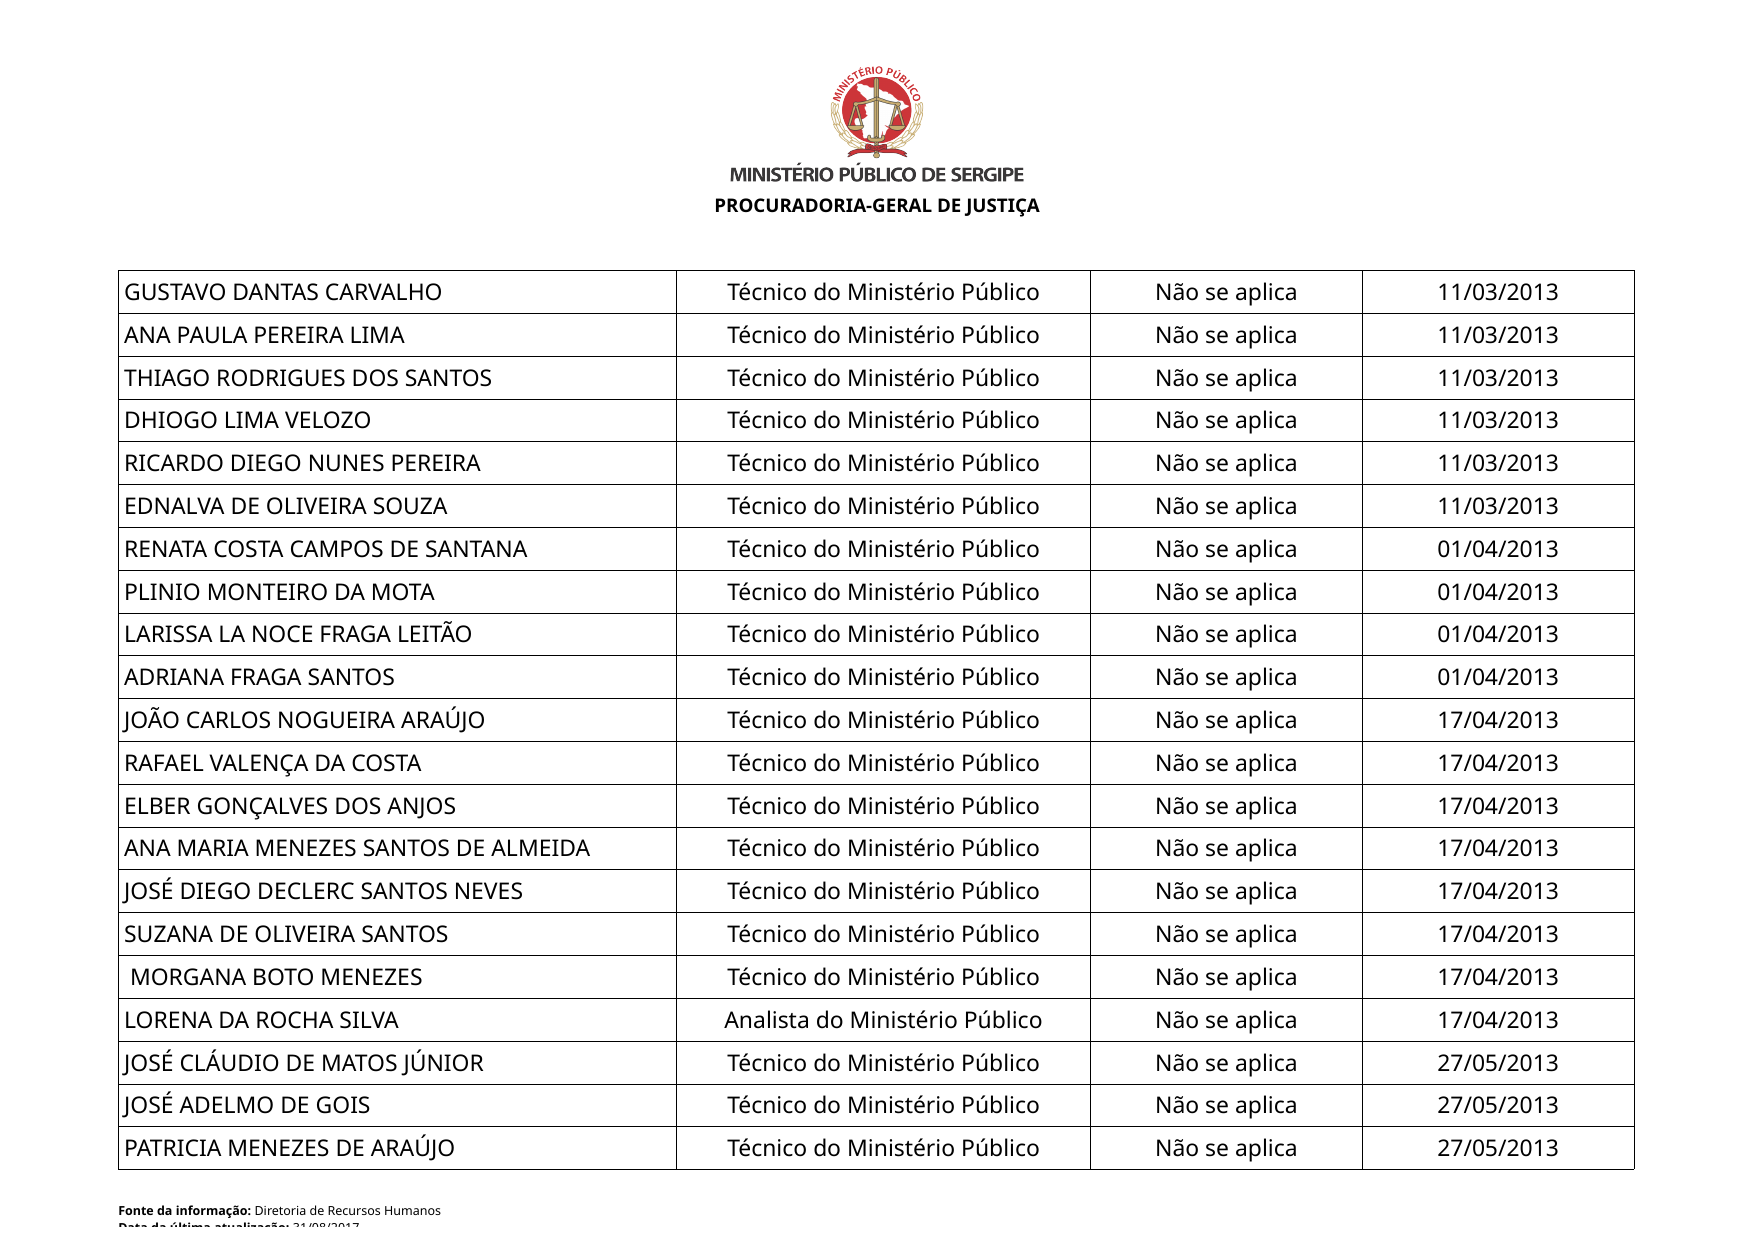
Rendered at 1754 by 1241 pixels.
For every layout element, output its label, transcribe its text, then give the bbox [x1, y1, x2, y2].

table_cell Não se aplica [1091, 314, 1362, 356]
table_cell Técnico do Ministério Público [677, 614, 1090, 655]
table_cell Não se aplica [1091, 1042, 1362, 1083]
table_cell Técnico do Ministério Público [677, 656, 1090, 698]
table_cell Não se aplica [1091, 571, 1362, 612]
table_cell Não se aplica [1091, 742, 1362, 784]
table_cell DHIOGO LIMA VELOZO [119, 400, 676, 441]
table_cell Técnico do Ministério Público [677, 956, 1090, 998]
table_cell 17/04/2013 [1363, 828, 1634, 869]
table_cell Técnico do Ministério Público [677, 1127, 1090, 1169]
table_cell Técnico do Ministério Público [677, 528, 1090, 570]
table_cell Técnico do Ministério Público [677, 1042, 1090, 1083]
table_cell Técnico do Ministério Público [677, 400, 1090, 441]
table_cell Não se aplica [1091, 485, 1362, 527]
table_cell PLINIO MONTEIRO DA MOTA [119, 571, 676, 612]
table_cell ADRIANA FRAGA SANTOS [119, 656, 676, 698]
table_cell Técnico do Ministério Público [677, 485, 1090, 527]
table_cell Não se aplica [1091, 785, 1362, 827]
table_cell Não se aplica [1091, 913, 1362, 955]
table_cell Não se aplica [1091, 400, 1362, 441]
table_cell Não se aplica [1091, 271, 1362, 313]
table_cell JOSÉ CLÁUDIO DE MATOS JÚNIOR [119, 1042, 676, 1083]
table_cell GUSTAVO DANTAS CARVALHO [119, 271, 676, 313]
table_cell Não se aplica [1091, 1085, 1362, 1126]
table_cell 01/04/2013 [1363, 614, 1634, 655]
table_cell Técnico do Ministério Público [677, 357, 1090, 398]
table_cell Não se aplica [1091, 699, 1362, 741]
table_cell SUZANA DE OLIVEIRA SANTOS [119, 913, 676, 955]
table_cell Não se aplica [1091, 656, 1362, 698]
table_cell 11/03/2013 [1363, 357, 1634, 398]
table_cell JOSÉ ADELMO DE GOIS [119, 1085, 676, 1126]
table_cell Não se aplica [1091, 614, 1362, 655]
table_cell 11/03/2013 [1363, 314, 1634, 356]
table_cell LARISSA LA NOCE FRAGA LEITÃO [119, 614, 676, 655]
table_cell 01/04/2013 [1363, 528, 1634, 570]
table_cell Técnico do Ministério Público [677, 913, 1090, 955]
table_cell 01/04/2013 [1363, 571, 1634, 612]
table_cell 17/04/2013 [1363, 742, 1634, 784]
table_cell JOÃO CARLOS NOGUEIRA ARAÚJO [119, 699, 676, 741]
table_cell Técnico do Ministério Público [677, 785, 1090, 827]
table_cell JOSÉ DIEGO DECLERC SANTOS NEVES [119, 870, 676, 912]
table_cell Não se aplica [1091, 956, 1362, 998]
table_cell 27/05/2013 [1363, 1127, 1634, 1169]
table_cell 17/04/2013 [1363, 870, 1634, 912]
table_cell Técnico do Ministério Público [677, 870, 1090, 912]
picture [730, 66, 1024, 185]
table_cell Técnico do Ministério Público [677, 442, 1090, 484]
table_cell 27/05/2013 [1363, 1042, 1634, 1083]
table_cell 17/04/2013 [1363, 913, 1634, 955]
table_cell ANA MARIA MENEZES SANTOS DE ALMEIDA [119, 828, 676, 869]
table_cell EDNALVA DE OLIVEIRA SOUZA [119, 485, 676, 527]
table_cell 17/04/2013 [1363, 999, 1634, 1041]
table_cell Técnico do Ministério Público [677, 271, 1090, 313]
table_cell 11/03/2013 [1363, 271, 1634, 313]
table_cell Não se aplica [1091, 442, 1362, 484]
table_cell Técnico do Ministério Público [677, 571, 1090, 612]
table_cell 01/04/2013 [1363, 656, 1634, 698]
table_cell Técnico do Ministério Público [677, 1085, 1090, 1126]
table_cell MORGANA BOTO MENEZES [119, 956, 676, 998]
table_cell Analista do Ministério Público [677, 999, 1090, 1041]
table_cell Não se aplica [1091, 528, 1362, 570]
table_cell Técnico do Ministério Público [677, 828, 1090, 869]
table_cell Técnico do Ministério Público [677, 742, 1090, 784]
table_cell ELBER GONÇALVES DOS ANJOS [119, 785, 676, 827]
table_cell Técnico do Ministério Público [677, 314, 1090, 356]
table_cell ANA PAULA PEREIRA LIMA [119, 314, 676, 356]
table_cell 17/04/2013 [1363, 699, 1634, 741]
table_cell Não se aplica [1091, 999, 1362, 1041]
table_cell 17/04/2013 [1363, 785, 1634, 827]
table_cell Não se aplica [1091, 870, 1362, 912]
table_cell 11/03/2013 [1363, 442, 1634, 484]
table_cell LORENA DA ROCHA SILVA [119, 999, 676, 1041]
table_cell 17/04/2013 [1363, 956, 1634, 998]
table_cell Não se aplica [1091, 1127, 1362, 1169]
table_cell RENATA COSTA CAMPOS DE SANTANA [119, 528, 676, 570]
table_cell PATRICIA MENEZES DE ARAÚJO [119, 1127, 676, 1169]
table_cell Técnico do Ministério Público [677, 699, 1090, 741]
table_cell Não se aplica [1091, 828, 1362, 869]
table_cell 11/03/2013 [1363, 485, 1634, 527]
table_cell RAFAEL VALENÇA DA COSTA [119, 742, 676, 784]
table_cell RICARDO DIEGO NUNES PEREIRA [119, 442, 676, 484]
table_cell 27/05/2013 [1363, 1085, 1634, 1126]
table_cell 11/03/2013 [1363, 400, 1634, 441]
table_cell THIAGO RODRIGUES DOS SANTOS [119, 357, 676, 398]
table_cell Não se aplica [1091, 357, 1362, 398]
